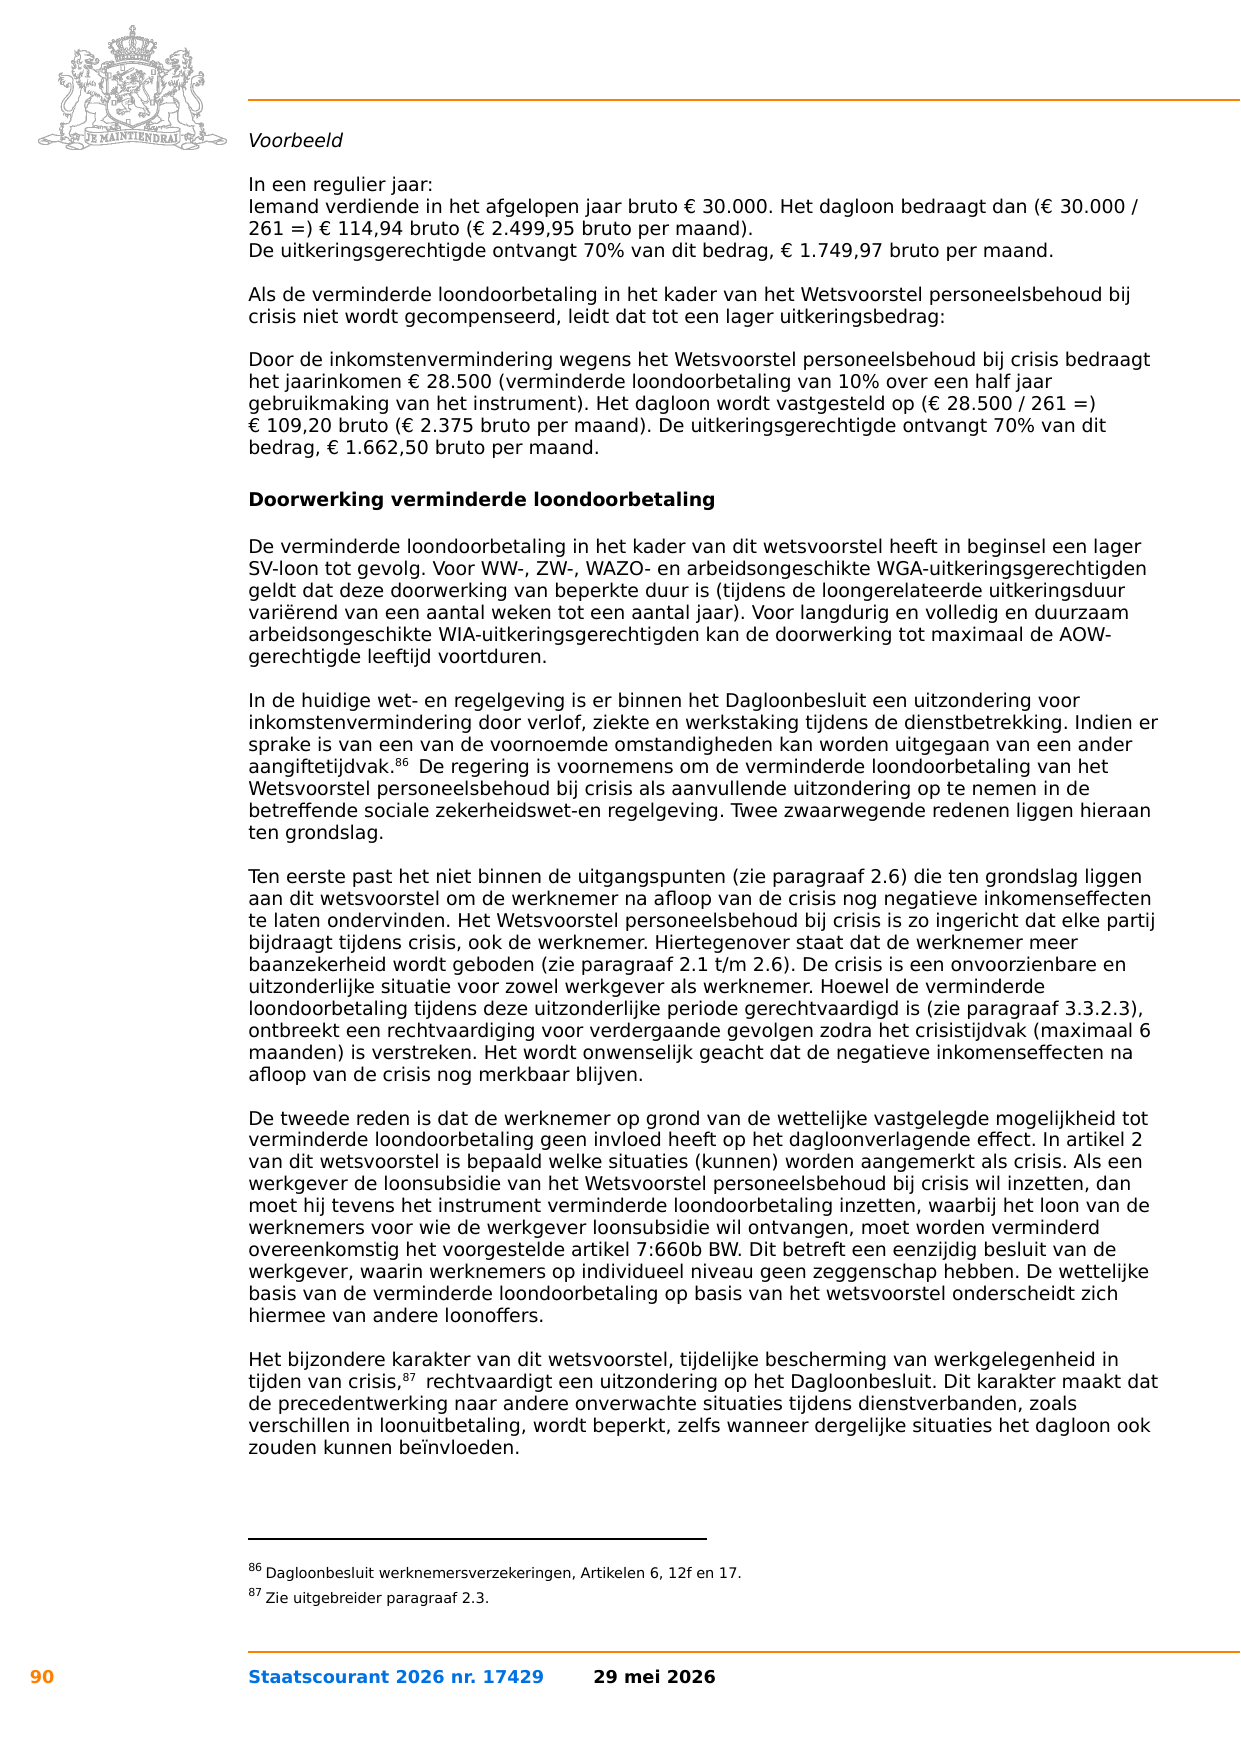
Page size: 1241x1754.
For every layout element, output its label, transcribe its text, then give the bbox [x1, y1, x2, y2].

subtitle Doorwerking verminderde loondoorbetaling [248, 489, 1163, 511]
text In de huidige wet- en regelgeving is er binnen het Dagloonbesluit een uitzondering voor inkomstenvermindering door verlof, ziekte en werkstaking tijdens de dienstbetrekking. Indien er sprake is van een van de voornoemde omstandigheden kan worden uitgegaan van een ander aangiftetijdvak. De regering is voornemens om de verminderde loondoorbetaling van het Wetsvoorstel personeelsbehoud bij crisis als aanvullende uitzondering op te nemen in de betreffende sociale zekerheidswet-en regelgeving. Twee zwaarwegende redenen liggen hieraan ten grondslag. [248, 690, 1163, 844]
text De tweede reden is dat de werknemer op grond van de wettelijke vastgelegde mogelijkheid tot verminderde loondoorbetaling geen invloed heeft op het dagloonverlagende effect. In artikel 2 van dit wetsvoorstel is bepaald welke situaties (kunnen) worden aangemerkt als crisis. Als een werkgever de loonsubsidie van het Wetsvoorstel personeelsbehoud bij crisis wil inzetten, dan moet hij tevens het instrument verminderde loondoorbetaling inzetten, waarbij het loon van de werknemers voor wie de werkgever loonsubsidie wil ontvangen, moet worden verminderd overeenkomstig het voorgestelde artikel 7:660b BW. Dit betreft een eenzijdig besluit van de werkgever, waarin werknemers op individueel niveau geen zeggenschap hebben. De wettelijke basis van de verminderde loondoorbetaling op basis van het wetsvoorstel onderscheidt zich hiermee van andere loonoffers. [248, 1107, 1163, 1327]
text Als de verminderde loondoorbetaling in het kader van het Wetsvoorstel personeelsbehoud bij crisis niet wordt gecompenseerd, leidt dat tot een lager uitkeringsbedrag: [248, 283, 1163, 327]
text Dagloonbesluit werknemersverzekeringen, Artikelen 6, 12f en 17. [248, 1561, 1163, 1583]
text Iemand verdiende in het afgelopen jaar bruto € 30.000. Het dagloon bedraagt dan (€ 30.000 / 261 =) € 114,94 bruto (€ 2.499,95 bruto per maand). [248, 196, 1163, 240]
picture [38, 25, 227, 150]
text Door de inkomstenvermindering wegens het Wetsvoorstel personeelsbehoud bij crisis bedraagt het jaarinkomen € 28.500 (verminderde loondoorbetaling van 10% over een half jaar gebruikmaking van het instrument). Het dagloon wordt vastgesteld op (€ 28.500 / 261 =) € 109,20 bruto (€ 2.375 bruto per maand). De uitkeringsgerechtigde ontvangt 70% van dit bedrag, € 1.662,50 bruto per maand. [248, 349, 1163, 459]
text Het bijzondere karakter van dit wetsvoorstel, tijdelijke bescherming van werkgelegenheid in tijden van crisis, rechtvaardigt een uitzondering op het Dagloonbesluit. Dit karakter maakt dat de precedentwerking naar andere onverwachte situaties tijdens dienstverbanden, zoals verschillen in loonuitbetaling, wordt beperkt, zelfs wanneer dergelijke situaties het dagloon ook zouden kunnen beïnvloeden. [248, 1349, 1163, 1459]
text Zie uitgebreider paragraaf 2.3. [248, 1586, 1163, 1608]
text De verminderde loondoorbetaling in het kader van dit wetsvoorstel heeft in beginsel een lager SV-loon tot gevolg. Voor WW-, ZW-, WAZO- en arbeidsongeschikte WGA-uitkeringsgerechtigden geldt dat deze doorwerking van beperkte duur is (tijdens de loongerelateerde uitkeringsduur variërend van een aantal weken tot een aantal jaar). Voor langdurig en volledig en duurzaam arbeidsongeschikte WIA-uitkeringsgerechtigden kan de doorwerking tot maximaal de AOW-gerechtigde leeftijd voortduren. [248, 536, 1163, 668]
text Voorbeeld [248, 130, 1163, 152]
text Ten eerste past het niet binnen de uitgangspunten (zie paragraaf 2.6) die ten grondslag liggen aan dit wetsvoorstel om de werknemer na afloop van de crisis nog negatieve inkomenseffecten te laten ondervinden. Het Wetsvoorstel personeelsbehoud bij crisis is zo ingericht dat elke partij bijdraagt tijdens crisis, ook de werknemer. Hiertegenover staat dat de werknemer meer baanzekerheid wordt geboden (zie paragraaf 2.1 t/m 2.6). De crisis is een onvoorzienbare en uitzonderlijke situatie voor zowel werkgever als werknemer. Hoewel de verminderde loondoorbetaling tijdens deze uitzonderlijke periode gerechtvaardigd is (zie paragraaf 3.3.2.3), ontbreekt een rechtvaardiging voor verdergaande gevolgen zodra het crisistijdvak (maximaal 6 maanden) is verstreken. Het wordt onwenselijk geacht dat de negatieve inkomenseffecten na afloop van de crisis nog merkbaar blijven. [248, 866, 1163, 1086]
text De uitkeringsgerechtigde ontvangt 70% van dit bedrag, € 1.749,97 bruto per maand. [248, 240, 1163, 262]
text In een regulier jaar: [248, 174, 1163, 196]
